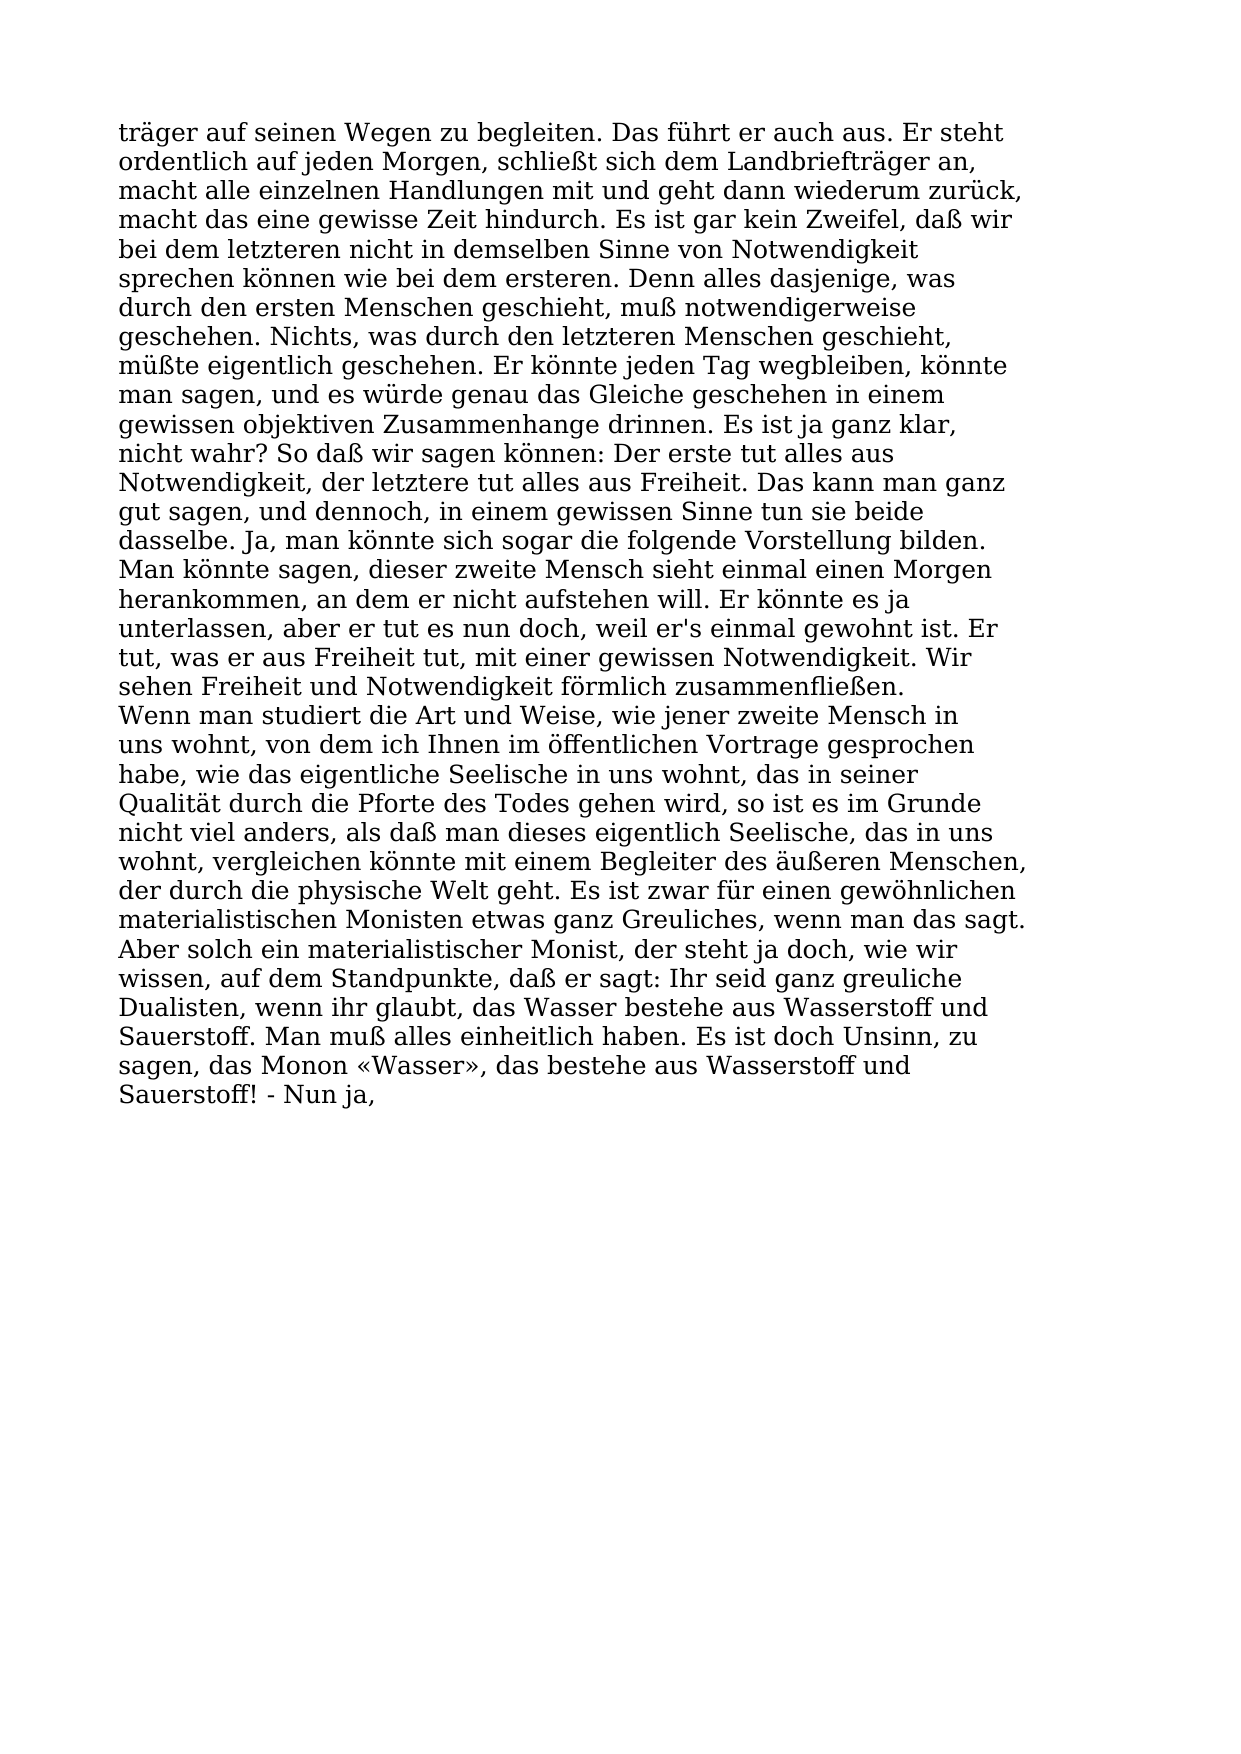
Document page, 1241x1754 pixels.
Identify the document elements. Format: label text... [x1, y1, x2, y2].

text unterlassen, aber er tut es nun doch, weil er's einmal gewohnt ist. Er [118, 614, 1122, 643]
text Dualisten, wenn ihr glaubt, das Wasser bestehe aus Wasserstoff und [118, 993, 1122, 1022]
text sehen Freiheit und Notwendigkeit förmlich zusammenfließen. [118, 672, 1122, 701]
text träger auf seinen Wegen zu begleiten. Das führt er auch aus. Er steht [118, 118, 1122, 147]
text Aber solch ein materialistischer Monist, der steht ja doch, wie wir [118, 935, 1122, 964]
text uns wohnt, von dem ich Ihnen im öffentlichen Vortrage gesprochen [118, 731, 1122, 760]
text Wenn man studiert die Art und Weise, wie jener zweite Mensch in [118, 701, 1122, 731]
text müßte eigentlich geschehen. Er könnte jeden Tag wegbleiben, könnte [118, 351, 1122, 381]
text tut, was er aus Freiheit tut, mit einer gewissen Notwendigkeit. Wir [118, 643, 1122, 672]
text habe, wie das eigentliche Seelische in uns wohnt, das in seiner [118, 760, 1122, 789]
text sprechen können wie bei dem ersteren. Denn alles dasjenige, was [118, 264, 1122, 293]
text man sagen, und es würde genau das Gleiche geschehen in einem [118, 381, 1122, 410]
text durch den ersten Menschen geschieht, muß notwendigerweise [118, 293, 1122, 322]
text ordentlich auf jeden Morgen, schließt sich dem Landbriefträger an, [118, 147, 1122, 176]
text materialistischen Monisten etwas ganz Greuliches, wenn man das sagt. [118, 906, 1122, 935]
text geschehen. Nichts, was durch den letzteren Menschen geschieht, [118, 322, 1122, 351]
text gut sagen, und dennoch, in einem gewissen Sinne tun sie beide [118, 497, 1122, 526]
text nicht viel anders, als daß man dieses eigentlich Seelische, das in uns [118, 818, 1122, 847]
text gewissen objektiven Zusammenhange drinnen. Es ist ja ganz klar, [118, 410, 1122, 439]
text nicht wahr? So daß wir sagen können: Der erste tut alles aus [118, 439, 1122, 468]
text dasselbe. Ja, man könnte sich sogar die folgende Vorstellung bilden. [118, 526, 1122, 556]
text Man könnte sagen, dieser zweite Mensch sieht einmal einen Morgen [118, 556, 1122, 585]
text Notwendigkeit, der letztere tut alles aus Freiheit. Das kann man ganz [118, 468, 1122, 497]
text bei dem letzteren nicht in demselben Sinne von Notwendigkeit [118, 235, 1122, 264]
text sagen, das Monon «Wasser», das bestehe aus Wasserstoff und [118, 1051, 1122, 1081]
text wissen, auf dem Standpunkte, daß er sagt: Ihr seid ganz greuliche [118, 964, 1122, 993]
text Qualität durch die Pforte des Todes gehen wird, so ist es im Grunde [118, 789, 1122, 818]
text Sauerstoff! - Nun ja, [118, 1081, 1122, 1110]
text macht alle einzelnen Handlungen mit und geht dann wiederum zurück, [118, 176, 1122, 206]
text macht das eine gewisse Zeit hindurch. Es ist gar kein Zweifel, daß wir [118, 206, 1122, 235]
text Sauerstoff. Man muß alles einheitlich haben. Es ist doch Unsinn, zu [118, 1022, 1122, 1051]
text der durch die physische Welt geht. Es ist zwar für einen gewöhnlichen [118, 876, 1122, 906]
text herankommen, an dem er nicht aufstehen will. Er könnte es ja [118, 585, 1122, 614]
text wohnt, vergleichen könnte mit einem Begleiter des äußeren Menschen, [118, 847, 1122, 876]
